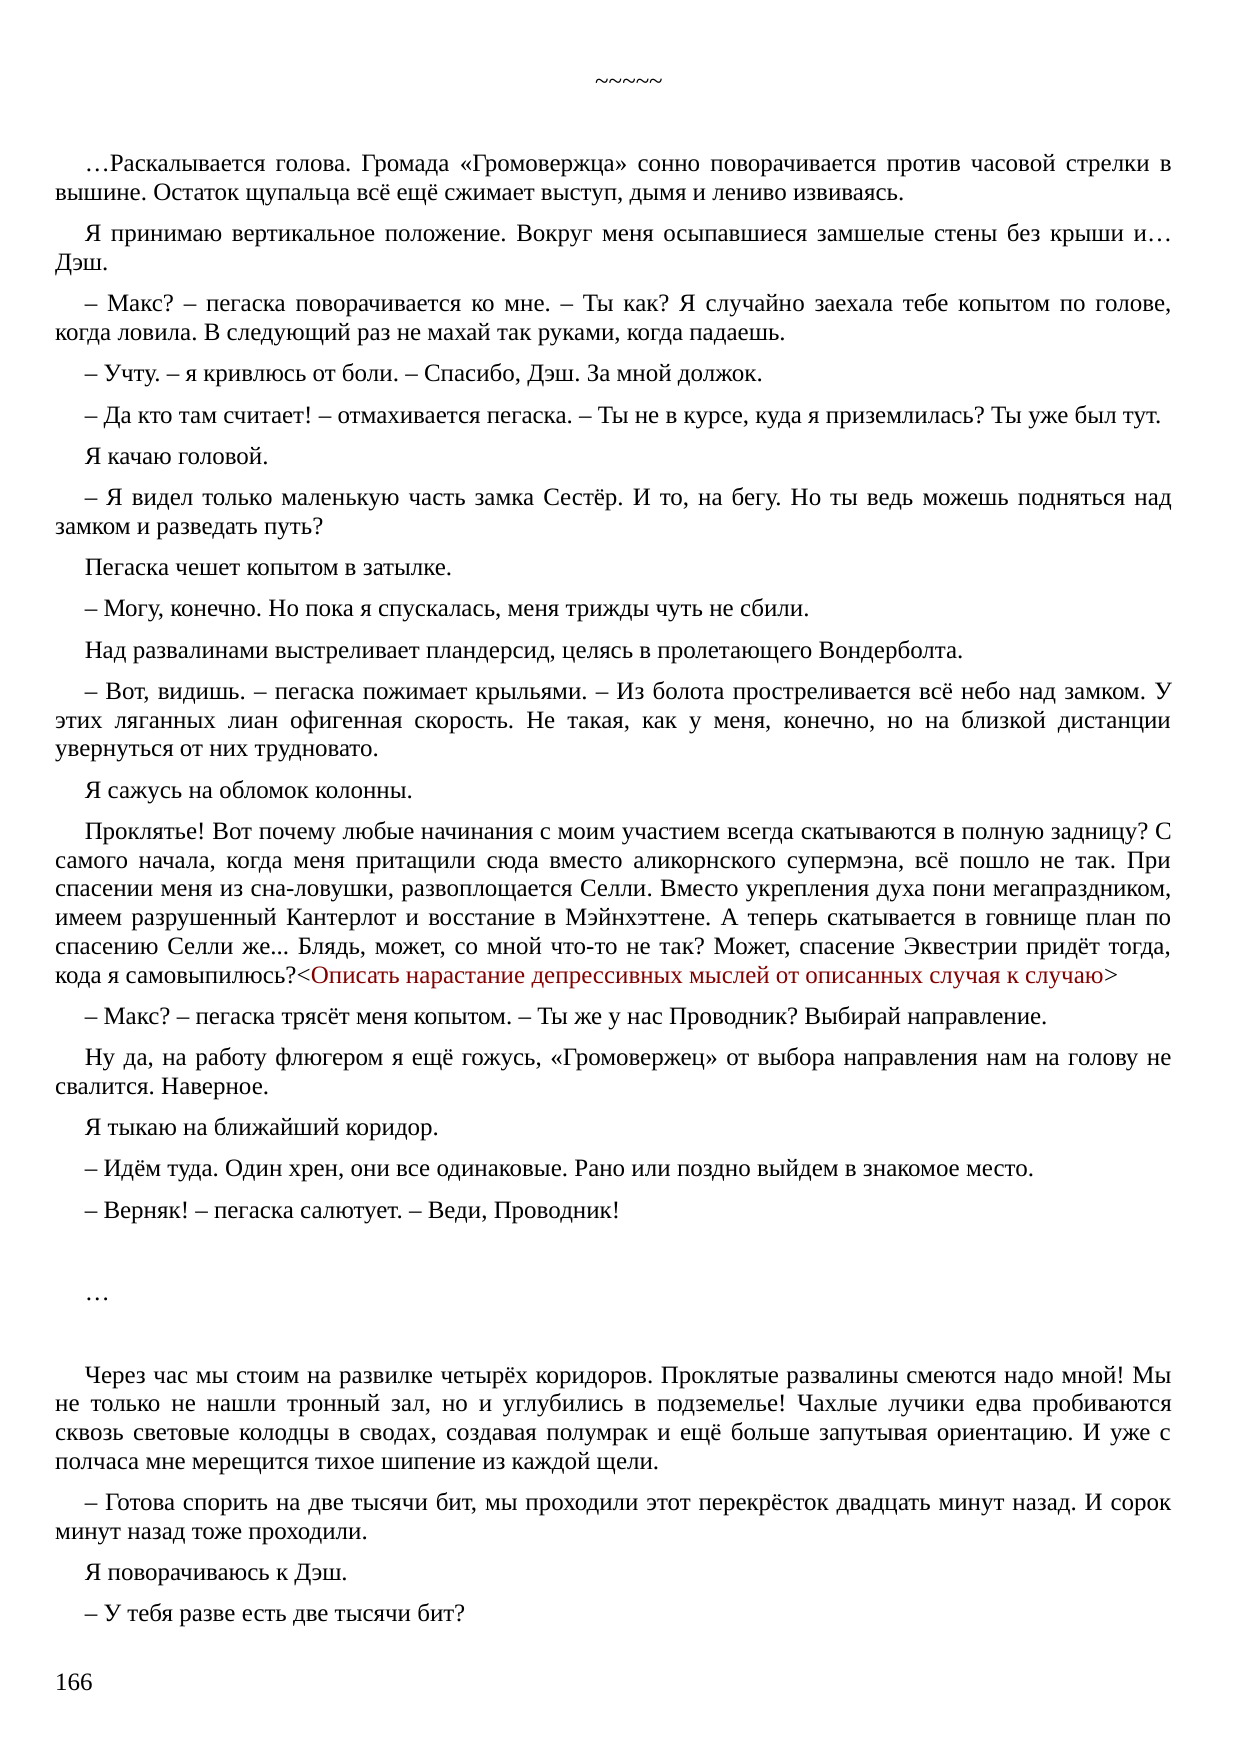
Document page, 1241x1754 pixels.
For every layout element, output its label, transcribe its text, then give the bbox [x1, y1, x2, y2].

text – Да кто там считает! – отмахивается пегаска. – Ты не в курсе, куда я приземлилась? Ты уже был тут. [55, 400, 1173, 428]
text – Я видел только маленькую часть замка Сестёр. И то, на бегу. Но ты ведь можешь подняться над замком и разведать путь? [55, 482, 1173, 540]
text Я поворачиваюсь к Дэш. [55, 1557, 1173, 1586]
text – У тебя разве есть две тысячи бит? [55, 1598, 1173, 1627]
text Я сажусь на обломок колонны. [55, 775, 1173, 803]
text – Вот, видишь. – пегаска пожимает крыльями. – Из болота простреливается всё небо над замком. У этих ляганных лиан офигенная скорость. Не такая, как у меня, конечно, но на близкой дистанции увернуться от них трудновато. [55, 676, 1173, 762]
text Через час мы стоим на развилке четырёх коридоров. Проклятые развалины смеются надо мной! Мы не только не нашли тронный зал, но и углубились в подземелье! Чахлые лучики едва пробиваются сквозь световые колодцы в сводах, создавая полумрак и ещё больше запутывая ориентацию. И уже с полчаса мне мерещится тихое шипение из каждой щели. [55, 1360, 1173, 1475]
text Над развалинами выстреливает пландерсид, целясь в пролетающего Вондерболта. [55, 635, 1173, 663]
text – Макс? – пегаска трясёт меня копытом. – Ты же у нас Проводник? Выбирай направление. [55, 1001, 1173, 1030]
text – Учту. – я кривлюсь от боли. – Спасибо, Дэш. За мной должок. [55, 358, 1173, 387]
text Я принимаю вертикальное положение. Вокруг меня осыпавшиеся замшелые стены без крыши и… Дэш. [55, 218, 1173, 276]
text – Верняк! – пегаска салютует. – Веди, Проводник! [55, 1195, 1173, 1223]
text Я качаю головой. [55, 441, 1173, 470]
text – Макс? – пегаска поворачивается ко мне. – Ты как? Я случайно заехала тебе копытом по голове, когда ловила. В следующий раз не махай так руками, когда падаешь. [55, 288, 1173, 346]
text Пегаска чешет копытом в затылке. [55, 552, 1173, 581]
text Ну да, на работу флюгером я ещё гожусь, «Громовержец» от выбора направления нам на голову не свалится. Наверное. [55, 1042, 1173, 1100]
text ~~~~~ [55, 66, 1173, 95]
text – Идём туда. Один хрен, они все одинаковые. Рано или поздно выйдем в знакомое место. [55, 1153, 1173, 1182]
text …Раскалывается голова. Громада «Громовержца» сонно поворачивается против часовой стрелки в вышине. Остаток щупальца всё ещё сжимает выступ, дымя и лениво извиваясь. [55, 148, 1173, 206]
text Я тыкаю на ближайший коридор. [55, 1112, 1173, 1141]
text – Могу, конечно. Но пока я спускалась, меня трижды чуть не сбили. [55, 593, 1173, 622]
text – Готова спорить на две тысячи бит, мы проходили этот перекрёсток двадцать минут назад. И сорок минут назад тоже проходили. [55, 1487, 1173, 1545]
text Проклятье! Вот почему любые начинания с моим участием всегда скатываются в полную задницу? С самого начала, когда меня притащили сюда вместо аликорнского супермэна, всё пошло не так. При спасении меня из сна-ловушки, развоплощается Селли. Вместо укрепления духа пони мегапраздником, имеем разрушенный Кантерлот и восстание в Мэйнхэттене. А теперь скатывается в говнище план по спасению Селли же... Блядь, может, со мной что-то не так? Может, спасение Эквестрии придёт тогда, кода я самовыпилюсь?<Описать нарастание депрессивных мыслей от описанных случая к случаю> [55, 816, 1173, 988]
text … [55, 1277, 1173, 1306]
